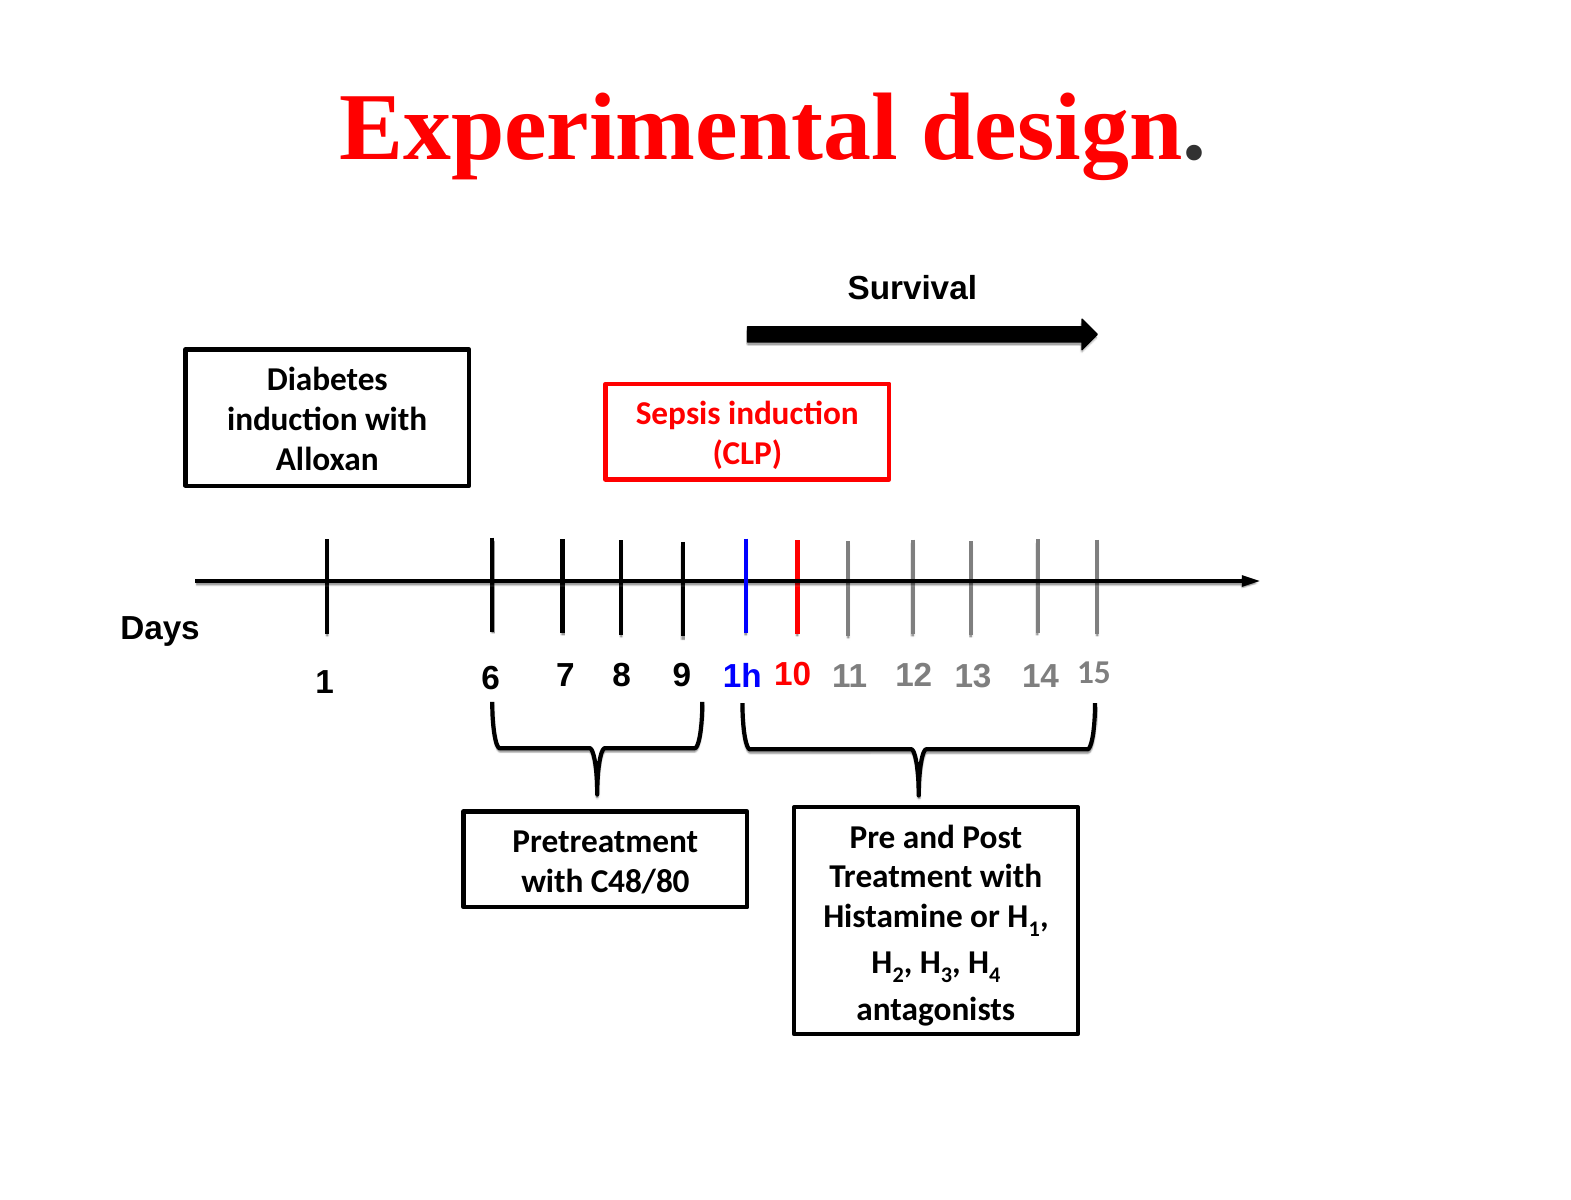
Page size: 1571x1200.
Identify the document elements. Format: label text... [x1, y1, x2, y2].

text_box 7 [540, 645, 590, 702]
text_box 11 [817, 646, 880, 702]
text_box Sepsis induction (CLP) [605, 383, 890, 480]
text_box 1 [300, 652, 350, 708]
text_box 8 [597, 645, 646, 702]
text_box 10 [759, 645, 827, 701]
text_box 14 [1007, 646, 1094, 703]
text_box [747, 319, 1098, 350]
text_box Pre and Post Treatment with Histamine or H1, H2, H3, H4 antagonists [793, 807, 1078, 1025]
text_box 9 [657, 645, 706, 702]
text_box Diabetes induction with Alloxan [185, 349, 470, 486]
text_box 6 [466, 649, 515, 705]
text_box Survival [832, 258, 995, 315]
text_box 1h [707, 646, 778, 703]
text_box 13 [939, 646, 1007, 702]
text_box Days [105, 598, 216, 655]
text_box Pretreatment with C48/80 [463, 811, 748, 908]
text_box 12 [880, 645, 961, 702]
text_box 15 [1061, 642, 1130, 698]
title Experimental design. [117, 21, 1453, 222]
